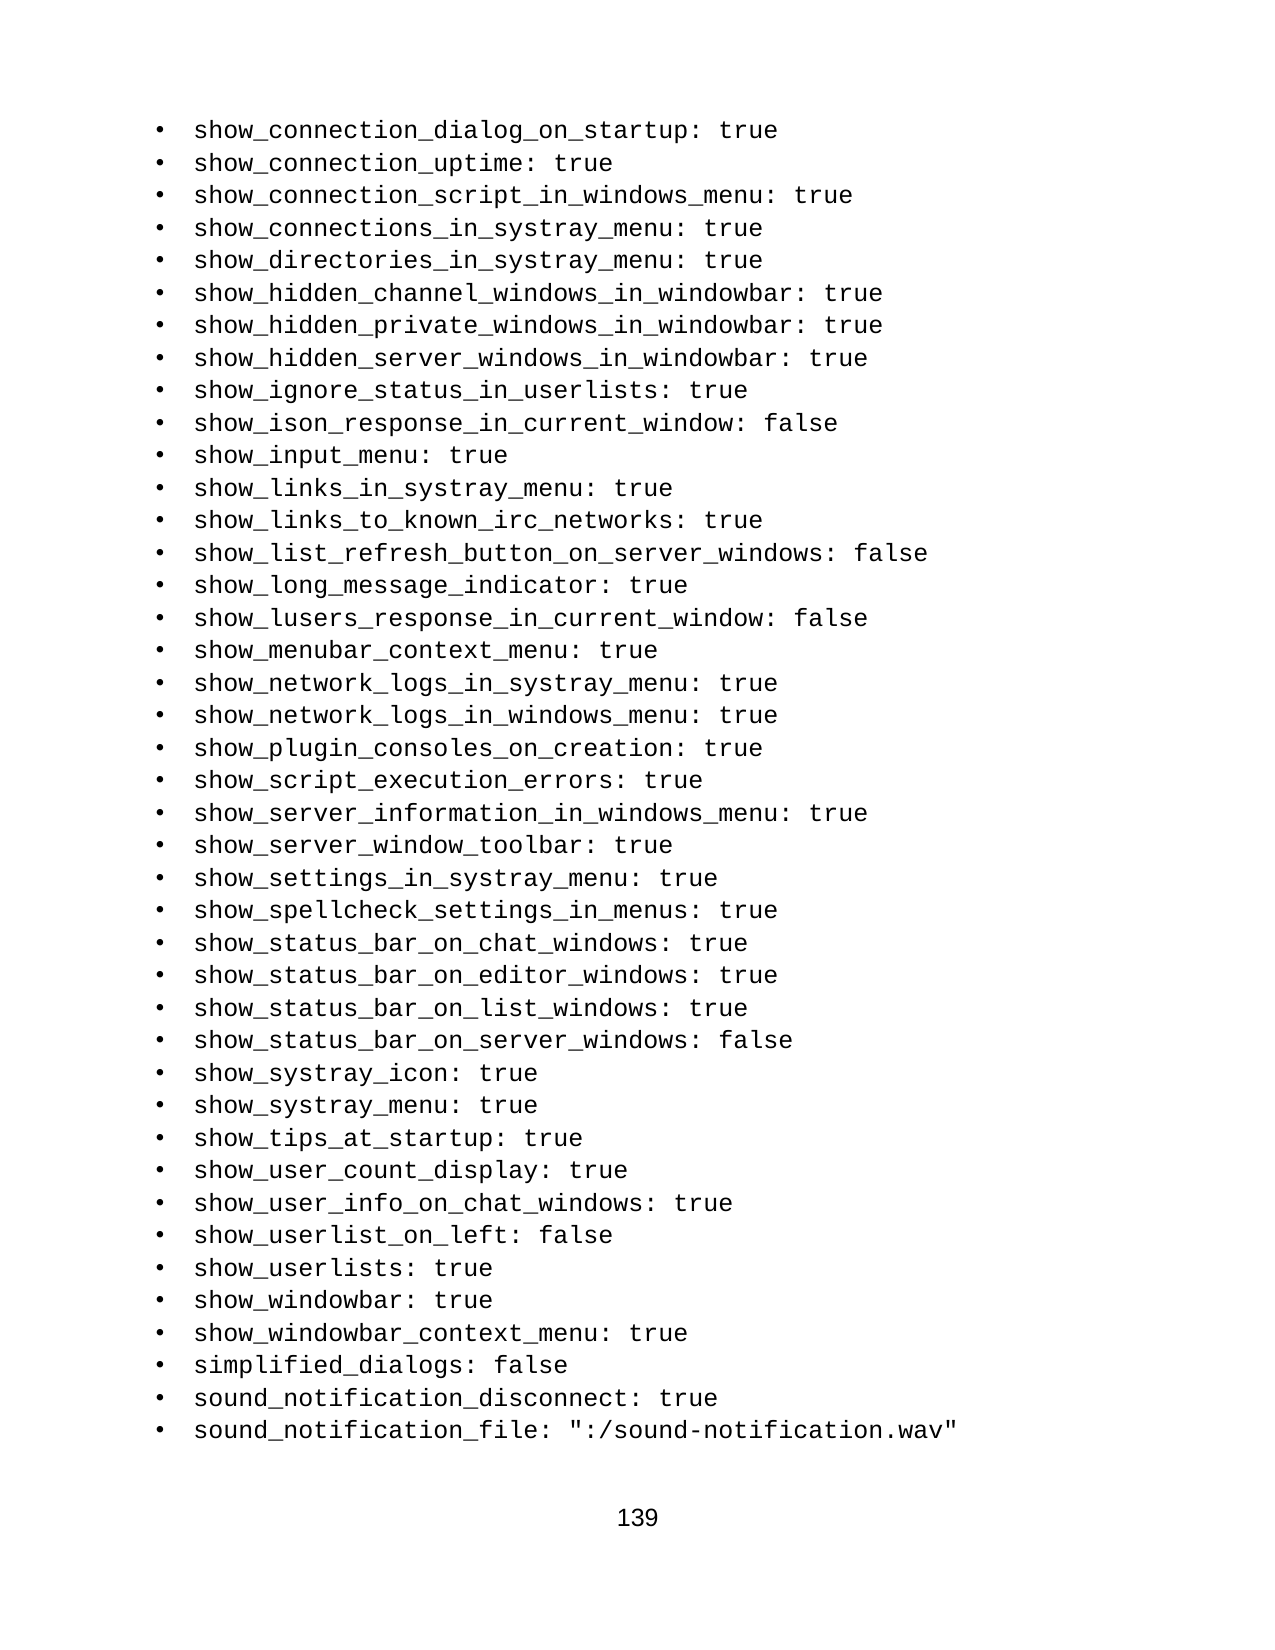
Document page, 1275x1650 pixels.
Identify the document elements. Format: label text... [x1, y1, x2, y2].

list show_userlists: true [156, 1256, 1157, 1284]
list show_long_message_indicator: true [156, 573, 1157, 601]
list sound_notification_file: ":/sound-notification.wav" [156, 1418, 1157, 1446]
list show_status_bar_on_list_windows: true [156, 996, 1157, 1024]
list show_links_in_systray_menu: true [156, 476, 1157, 504]
list show_network_logs_in_systray_menu: true [156, 671, 1157, 699]
list show_windowbar: true [156, 1288, 1157, 1316]
list show_hidden_channel_windows_in_windowbar: true [156, 281, 1157, 309]
list show_windowbar_context_menu: true [156, 1321, 1157, 1349]
list show_connection_script_in_windows_menu: true [156, 183, 1157, 211]
list show_status_bar_on_server_windows: false [156, 1028, 1157, 1056]
list show_tips_at_startup: true [156, 1126, 1157, 1154]
list show_list_refresh_button_on_server_windows: false [156, 541, 1157, 569]
list show_menubar_context_menu: true [156, 638, 1157, 666]
list show_directories_in_systray_menu: true [156, 248, 1157, 276]
list show_server_window_toolbar: true [156, 833, 1157, 861]
list show_network_logs_in_windows_menu: true [156, 703, 1157, 731]
list show_input_menu: true [156, 443, 1157, 471]
list show_connection_dialog_on_startup: true [156, 118, 1157, 146]
list simplified_dialogs: false [156, 1353, 1157, 1381]
list show_links_to_known_irc_networks: true [156, 508, 1157, 536]
list show_hidden_server_windows_in_windowbar: true [156, 346, 1157, 374]
list show_settings_in_systray_menu: true [156, 866, 1157, 894]
list show_hidden_private_windows_in_windowbar: true [156, 313, 1157, 341]
list show_systray_menu: true [156, 1093, 1157, 1121]
list show_userlist_on_left: false [156, 1223, 1157, 1251]
list show_connections_in_systray_menu: true [156, 216, 1157, 244]
list show_script_execution_errors: true [156, 768, 1157, 796]
list show_user_count_display: true [156, 1158, 1157, 1186]
list show_lusers_response_in_current_window: false [156, 606, 1157, 634]
list show_connection_uptime: true [156, 151, 1157, 179]
list show_systray_icon: true [156, 1061, 1157, 1089]
list show_ison_response_in_current_window: false [156, 411, 1157, 439]
list show_status_bar_on_editor_windows: true [156, 963, 1157, 991]
list show_spellcheck_settings_in_menus: true [156, 898, 1157, 926]
list show_status_bar_on_chat_windows: true [156, 931, 1157, 959]
list sound_notification_disconnect: true [156, 1386, 1157, 1414]
list show_ignore_status_in_userlists: true [156, 378, 1157, 406]
list show_plugin_consoles_on_creation: true [156, 736, 1157, 764]
list show_server_information_in_windows_menu: true [156, 801, 1157, 829]
list show_user_info_on_chat_windows: true [156, 1191, 1157, 1219]
